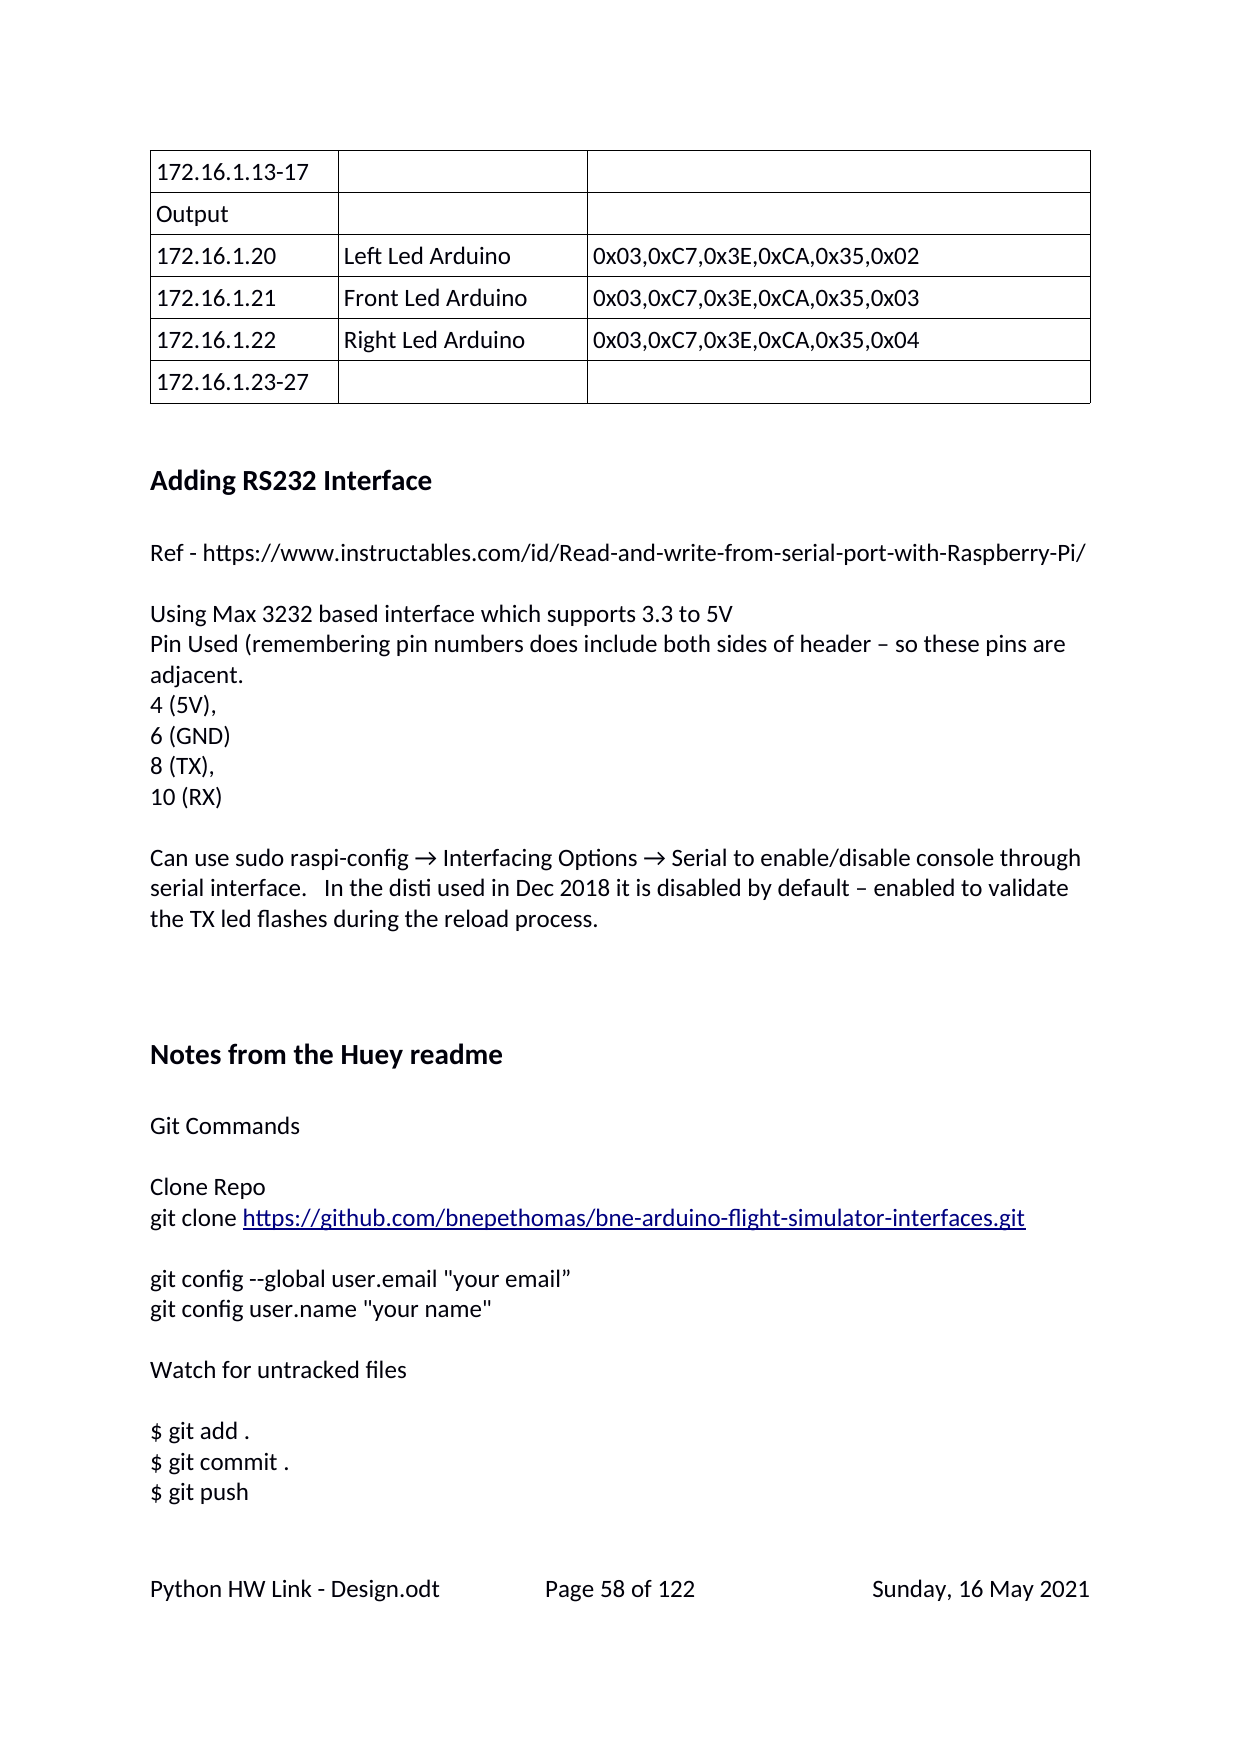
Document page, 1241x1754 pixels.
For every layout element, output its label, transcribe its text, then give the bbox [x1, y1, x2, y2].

text Watch for untracked files [150, 1354, 1090, 1385]
table_cell [339, 361, 587, 402]
table_cell 172.16.1.20 [151, 235, 338, 276]
table_cell Front Led Arduino [339, 277, 587, 318]
text $ git commit . [150, 1446, 1090, 1477]
text 10 (RX) [150, 781, 1090, 811]
text Clone Repo [150, 1171, 1090, 1202]
table_cell 172.16.1.22 [151, 319, 338, 360]
text git clone https://github.com/bnepethomas/bne-arduino-flight-simulator-interfaces.git [150, 1202, 1090, 1232]
table_cell [588, 193, 1090, 234]
table_cell 0x03,0xC7,0x3E,0xCA,0x35,0x04 [588, 319, 1090, 360]
text $ git add . [150, 1416, 1090, 1446]
table_cell 0x03,0xC7,0x3E,0xCA,0x35,0x03 [588, 277, 1090, 318]
text Ref - https://www.instructables.com/id/Read-and-write-from-serial-port-with-Raspberry-Pi/ [150, 537, 1090, 567]
table_cell Left Led Arduino [339, 235, 587, 276]
subtitle Adding RS232 Interface [150, 462, 1090, 498]
table_cell [588, 151, 1090, 192]
text Using Max 3232 based interface which supports 3.3 to 5V [150, 598, 1090, 628]
subtitle Notes from the Huey readme [150, 1036, 1090, 1071]
text 8 (TX), [150, 750, 1090, 781]
table_cell 0x03,0xC7,0x3E,0xCA,0x35,0x02 [588, 235, 1090, 276]
text Pin Used (remembering pin numbers does include both sides of header – so these pins are adjacent. [150, 628, 1090, 689]
table_cell Output [151, 193, 338, 234]
text 4 (5V), [150, 689, 1090, 720]
table_cell [339, 151, 587, 192]
text git config --global user.email "your email” [150, 1263, 1090, 1293]
text $ git push [150, 1477, 1090, 1507]
text Can use sudo raspi-config → Interfacing Options → Serial to enable/disable console through serial interface. In the disti used in Dec 2018 it is disabled by default – enabled to validate the TX led flashes during the reload process. [150, 842, 1090, 933]
text git config user.name "your name" [150, 1293, 1090, 1324]
text 6 (GND) [150, 720, 1090, 750]
table_cell 172.16.1.23-27 [151, 361, 338, 402]
table_cell Right Led Arduino [339, 319, 587, 360]
table_cell 172.16.1.13-17 [151, 151, 338, 192]
table_cell 172.16.1.21 [151, 277, 338, 318]
table_cell [339, 193, 587, 234]
text Git Commands [150, 1110, 1090, 1141]
table_cell [588, 361, 1090, 402]
